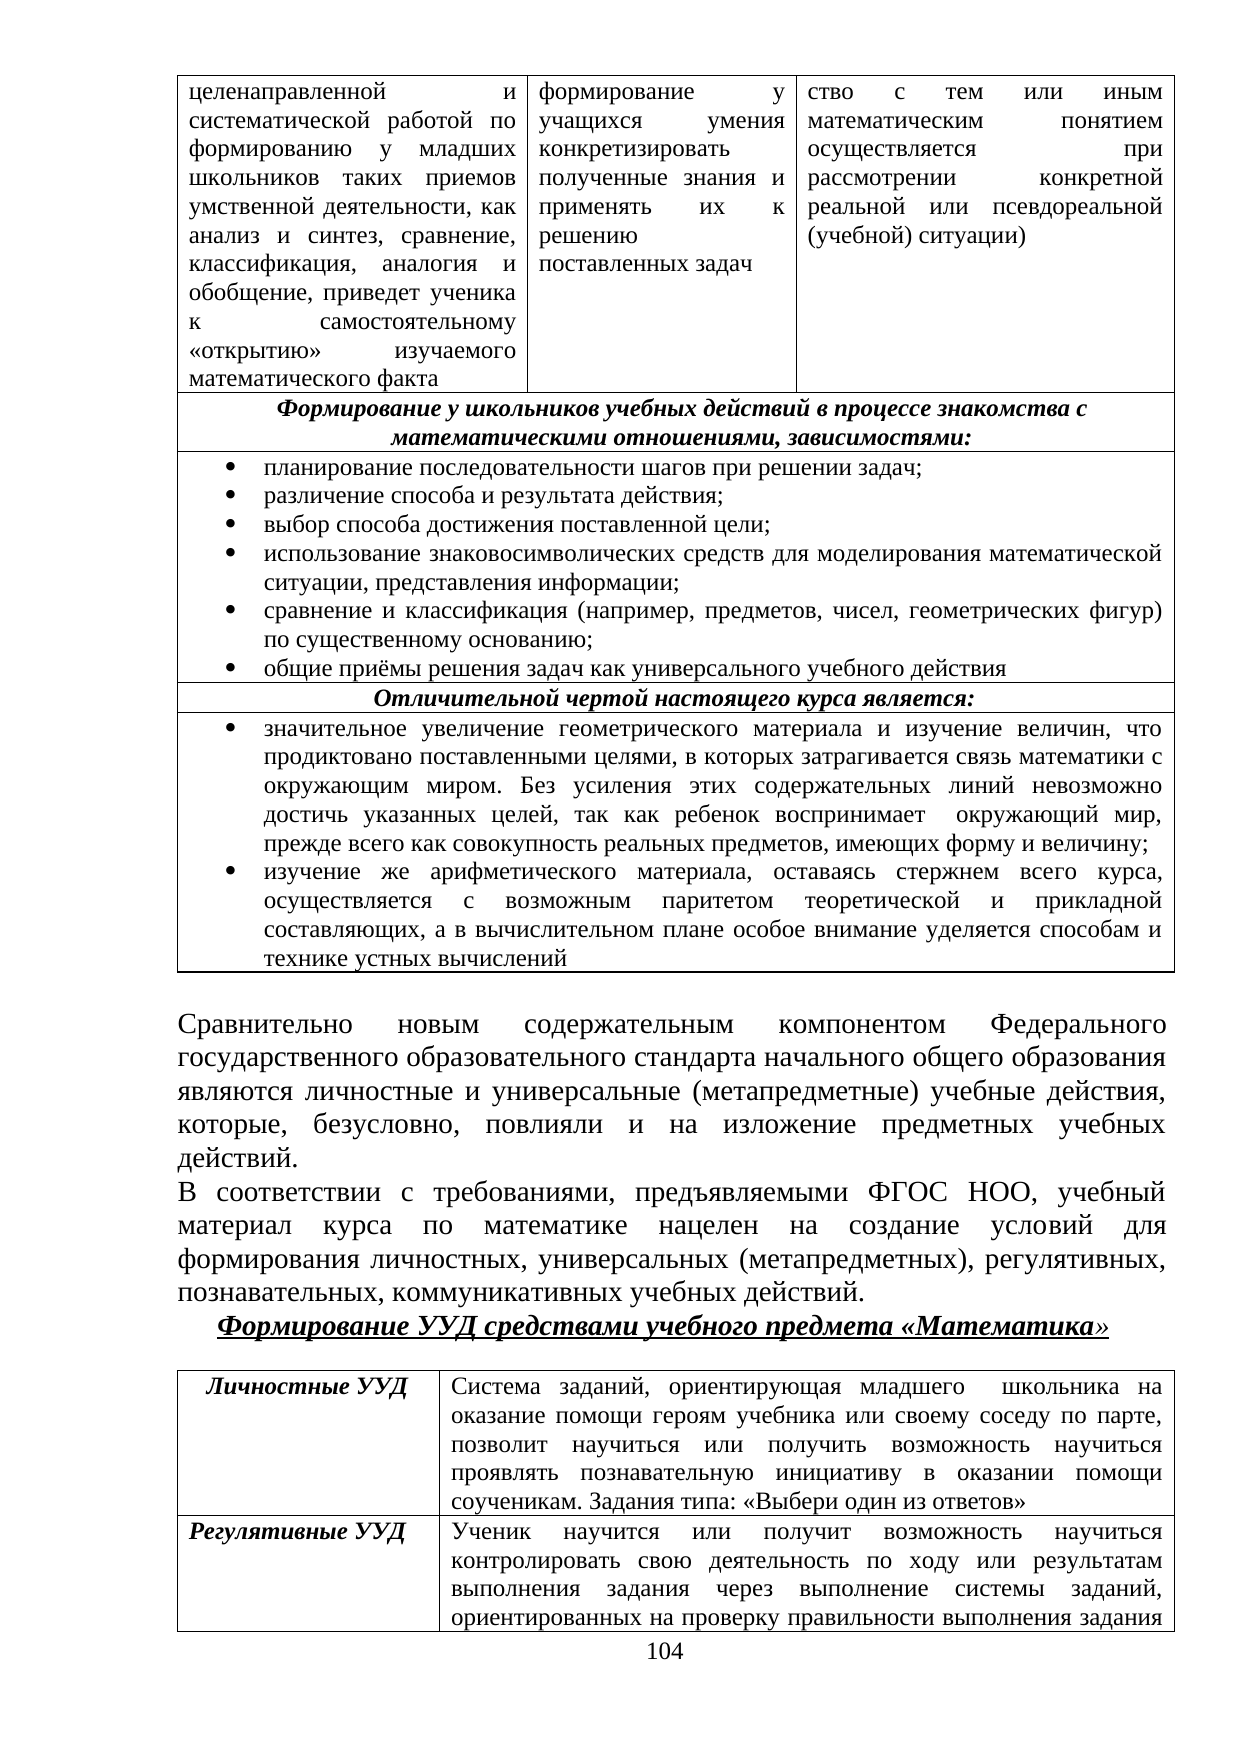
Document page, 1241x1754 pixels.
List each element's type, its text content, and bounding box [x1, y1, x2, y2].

table_cell Ученик научится или получит возможность научиться контролировать свою деятельность по ходу или результатам выполнения задания через выполнение системы заданий, ориентированных на проверку правильности выполнения задания [440, 1516, 1174, 1631]
table_header Система заданий, ориентирующая младшего школьника на оказание помощи героям учебника или своему соседу по парте, позволит научиться или получить возможность научиться проявлять познавательную инициативу в оказании помощи соученикам. Задания типа: «Выбери один из ответов» [440, 1371, 1174, 1515]
text Формирование УУД средствами учебного предмета «Математика» [177, 1308, 1152, 1341]
table_cell Формирование у школьников учебных действий в процессе знакомства с математическими отношениями, зависимостями: [178, 393, 1174, 451]
text В соответствии с требованиями, предъявляемыми ФГОС НОО, учебный материал курса по математике нацелен на создание усло­вий для формирования личностных, универсальных (метапредметных), регулятивных, познавательных, коммуникативных учебных действий. [177, 1174, 1167, 1308]
table_cell Регулятивные УУД [178, 1516, 439, 1631]
table_cell Отличительной чертой настоящего курса является: [178, 683, 1174, 712]
table_cell планирование последовательности шагов при решении задач; различение способа и результата действия; выбор способа достижения поставленной цели; использование знаковосимволических средств для моделирования математической ситуации, представления информации; сравнение и классификация (например, предметов, чисел, геометрических фигур) по существенному основанию; общие приёмы решения задач как универсального учебного действия [178, 452, 1174, 682]
text Сравнительно новым содержательным компонентом Федераль­ного государственного образовательного стандарта начального общего образования являются личностные и универсальные (метапредметные) учебные действия, которые, безусловно, повлияли и на изложение предметных учебных действий. [177, 1006, 1167, 1174]
table_header Личностные УУД [178, 1371, 439, 1515]
table_cell ство с тем или иным математическим понятием осуществляет­ся при рассмотрении конкретной реальной или псевдореальной (учебной) ситуации) [797, 76, 1174, 392]
table_cell форми­рование у учащихся умения конкретизировать полученные зна­ния и применять их к решению поставленных задач [528, 76, 796, 392]
table_cell значитель­ное увеличение геометрического материала и изучение величин, что продиктовано поставленными целями, в которых затрагива­ется связь математики с окружающим миром. Без усиления этих содержательных линий невозможно достичь указанных целей, так как ребенок воспринимает окружающий мир, прежде всего как совокупность реальных предметов, имеющих форму и величину; изучение же арифметического материала, оставаясь стержнем все­го курса, осуществляется с возможным паритетом теоретической и прикладной составляющих, а в вычислительном плане особое внимание уделяется способам и технике устных вычислений [178, 713, 1174, 971]
table_cell целенаправленной и систематической работой по формирова­нию у младших школьников таких приемов умственной деятель­ности, как анализ и синтез, сравнение, классификация, аналогия и обобщение, приведет ученика к самостоятельному «открытию» изучаемого математического факта [178, 76, 527, 392]
